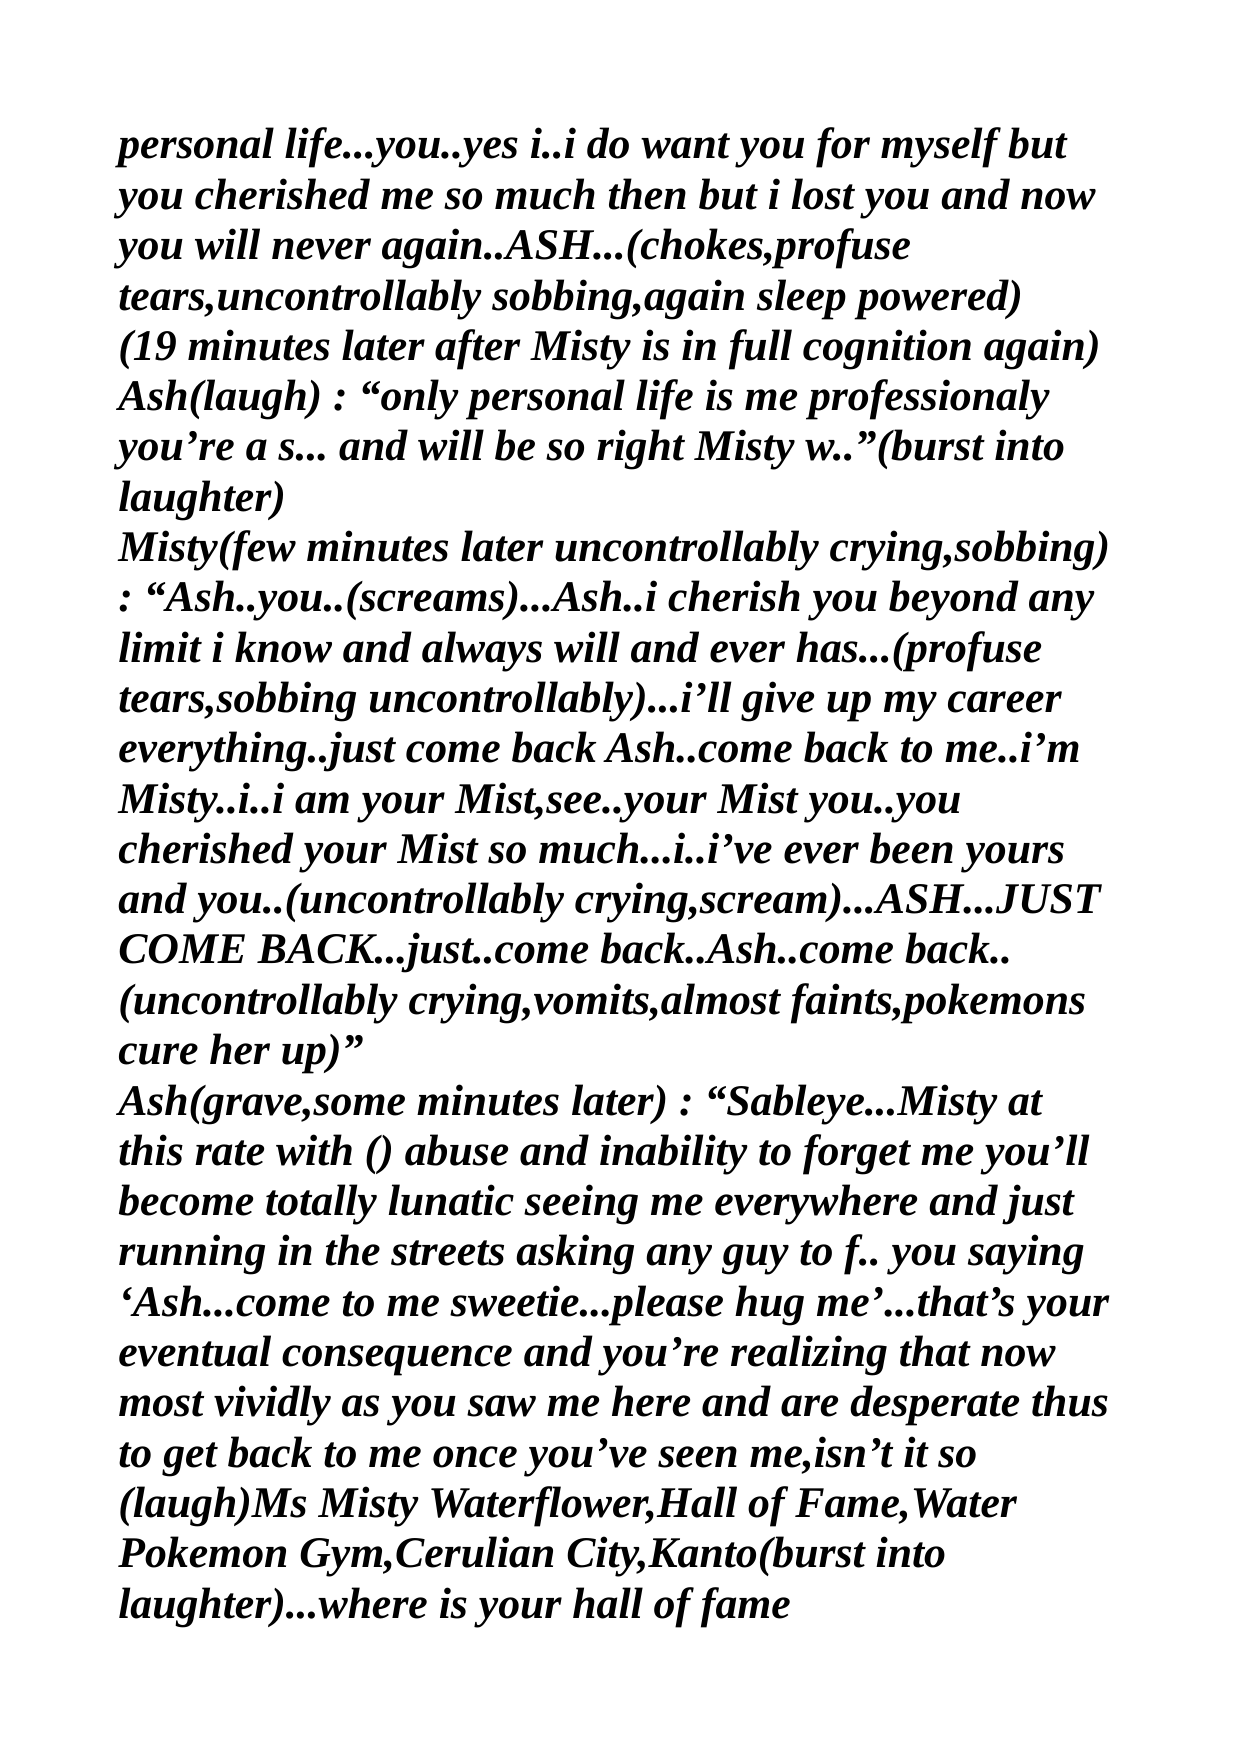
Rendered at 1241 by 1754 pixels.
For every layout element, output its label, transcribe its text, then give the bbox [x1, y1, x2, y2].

text Ash(laugh) : “only personal life is me professionaly you’re a s... and will be so right Misty w..”(burst into laughter) [118, 370, 1122, 521]
text personal life...you..yes i..i do want you for myself but you cherished me so much then but i lost you and now you will never again..ASH...(chokes,profuse tears,uncontrollably sobbing,again sleep powered) [118, 118, 1122, 319]
text (19 minutes later after Misty is in full cognition again) [118, 319, 1122, 370]
text Misty(few minutes later uncontrollably crying,sobbing) : “Ash..you..(screams)...Ash..i cherish you beyond any limit i know and always will and ever has...(profuse tears,sobbing uncontrollably)...i’ll give up my career everything..just come back Ash..come back to me..i’m Misty..i..i am your Mist,see..your Mist you..you cherished your Mist so much...i..i’ve ever been yours and you..(uncontrollably crying,scream)...ASH...JUST COME BACK...just..come back..Ash..come back..(uncontrollably crying,vomits,almost faints,pokemons cure her up)” [118, 521, 1122, 1074]
text Ash(grave,some minutes later) : “Sableye...Misty at this rate with () abuse and inability to forget me you’ll become totally lunatic seeing me everywhere and just running in the streets asking any guy to f.. you saying ‘Ash...come to me sweetie...please hug me’...that’s your eventual consequence and you’re realizing that now most vividly as you saw me here and are desperate thus to get back to me once you’ve seen me,isn’t it so (laugh)Ms Misty Waterflower,Hall of Fame,Water Pokemon Gym,Cerulian City,Kanto(burst into laughter)...where is your hall of fame [118, 1074, 1122, 1627]
